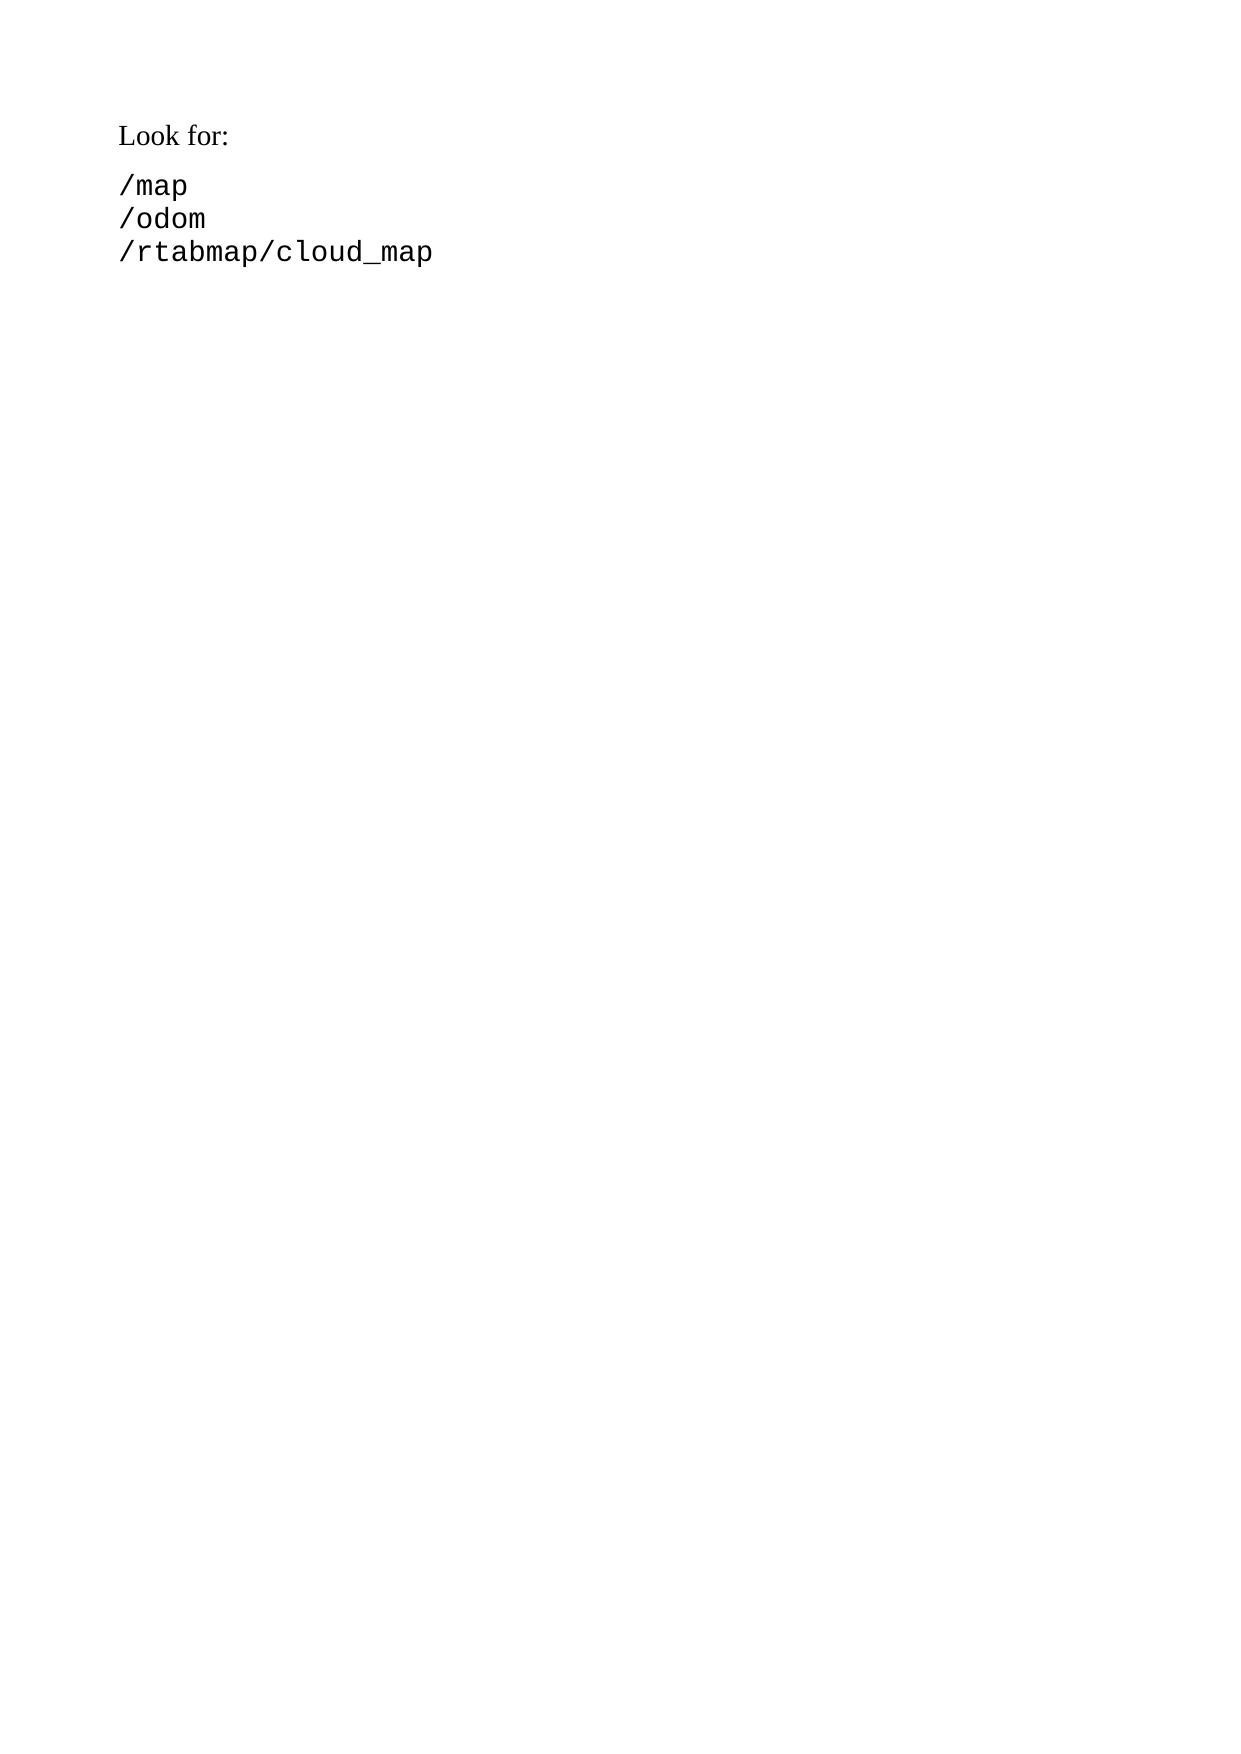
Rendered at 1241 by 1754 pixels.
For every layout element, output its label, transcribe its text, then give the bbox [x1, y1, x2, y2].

text Look for: [118, 118, 1122, 152]
text /odom [118, 204, 1122, 237]
text /rtabmap/cloud_map [118, 237, 1122, 270]
text /map [118, 171, 1122, 204]
